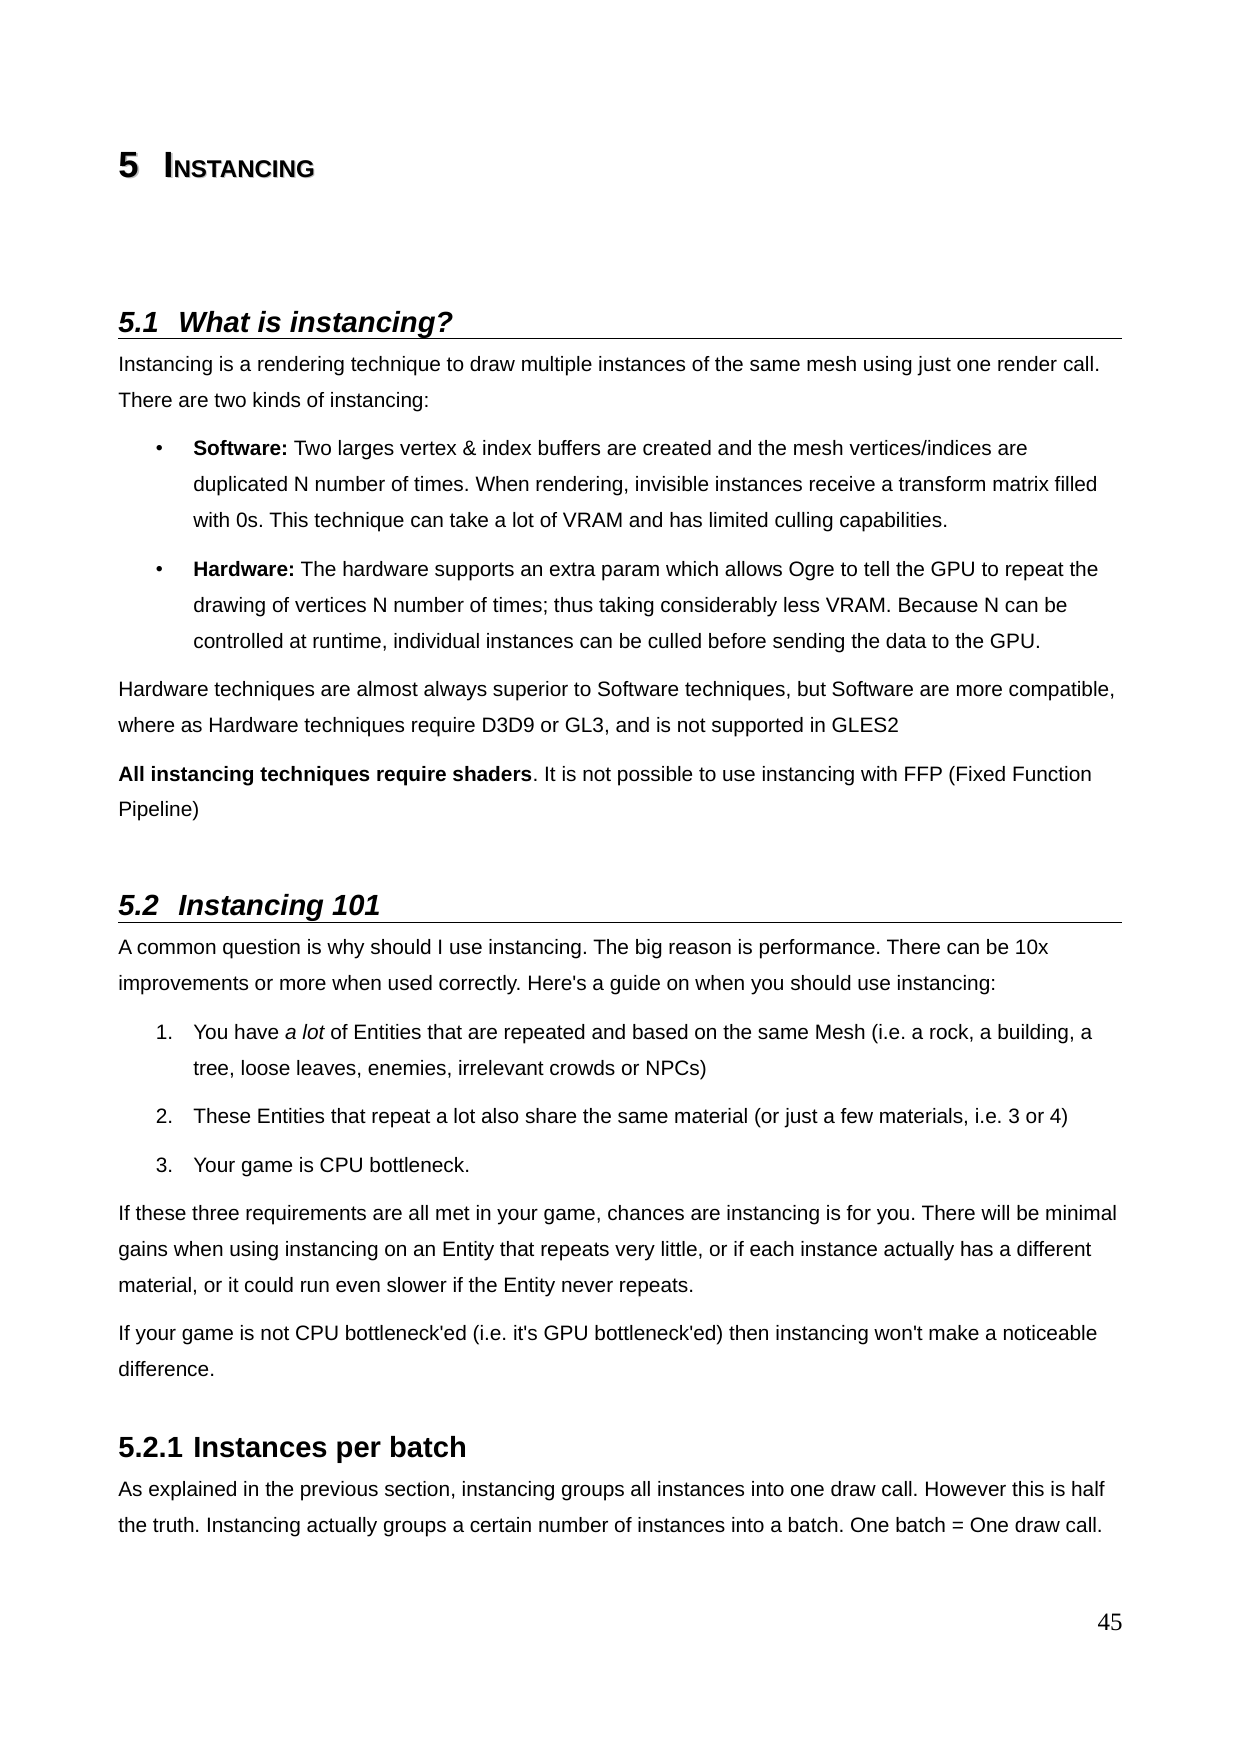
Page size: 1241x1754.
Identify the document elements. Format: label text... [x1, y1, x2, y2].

text As explained in the previous section, instancing groups all instances into one draw call. However this is half the truth. Instancing actually groups a certain number of instances into a batch. One batch = One draw call. [118, 1477, 1122, 1536]
list You have a lot of Entities that are repeated and based on the same Mesh (i.e. a rock, a building, a tree, loose leaves, enemies, irrelevant crowds or NPCs) [156, 1019, 1122, 1079]
text All instancing techniques require shaders. It is not possible to use instancing with FFP (Fixed Function Pipeline) [118, 761, 1122, 821]
text If your game is not CPU bottleneck'ed (i.e. it's GPU bottleneck'ed) then instancing won't make a noticeable difference. [118, 1321, 1122, 1381]
subtitle Instances per batch [118, 1431, 1122, 1464]
text If these three requirements are all met in your game, chances are instancing is for you. There will be minimal gains when using instancing on an Entity that repeats very little, or if each instance actually has a different material, or it could run even slower if the Entity never repeats. [118, 1201, 1122, 1297]
text A common question is why should I use instancing. The big reason is performance. There can be 10x improvements or more when used correctly. Here's a guide on when you should use instancing: [118, 935, 1122, 995]
subtitle Instancing [118, 143, 1122, 185]
list These Entities that repeat a lot also share the same material (or just a few materials, i.e. 3 or 4) [156, 1104, 1122, 1128]
list Software: Two larges vertex & index buffers are created and the mesh vertices/indices are duplicated N number of times. When rendering, invisible instances receive a transform matrix filled with 0s. This technique can take a lot of VRAM and has limited culling capabilities. [156, 436, 1122, 532]
text Hardware techniques are almost always superior to Software techniques, but Software are more compatible, where as Hardware techniques require D3D9 or GL3, and is not supported in GLES2 [118, 677, 1122, 737]
text Instancing is a rendering technique to draw multiple instances of the same mesh using just one render call. There are two kinds of instancing: [118, 352, 1122, 412]
subtitle Instancing 101 [118, 888, 1122, 922]
list Hardware: The hardware supports an extra param which allows Ogre to tell the GPU to repeat the drawing of vertices N number of times; thus taking considerably less VRAM. Because N can be controlled at runtime, individual instances can be culled before sending the data to the GPU. [156, 557, 1122, 652]
subtitle What is instancing? [118, 305, 1122, 338]
list Your game is CPU bottleneck. [156, 1152, 1122, 1176]
